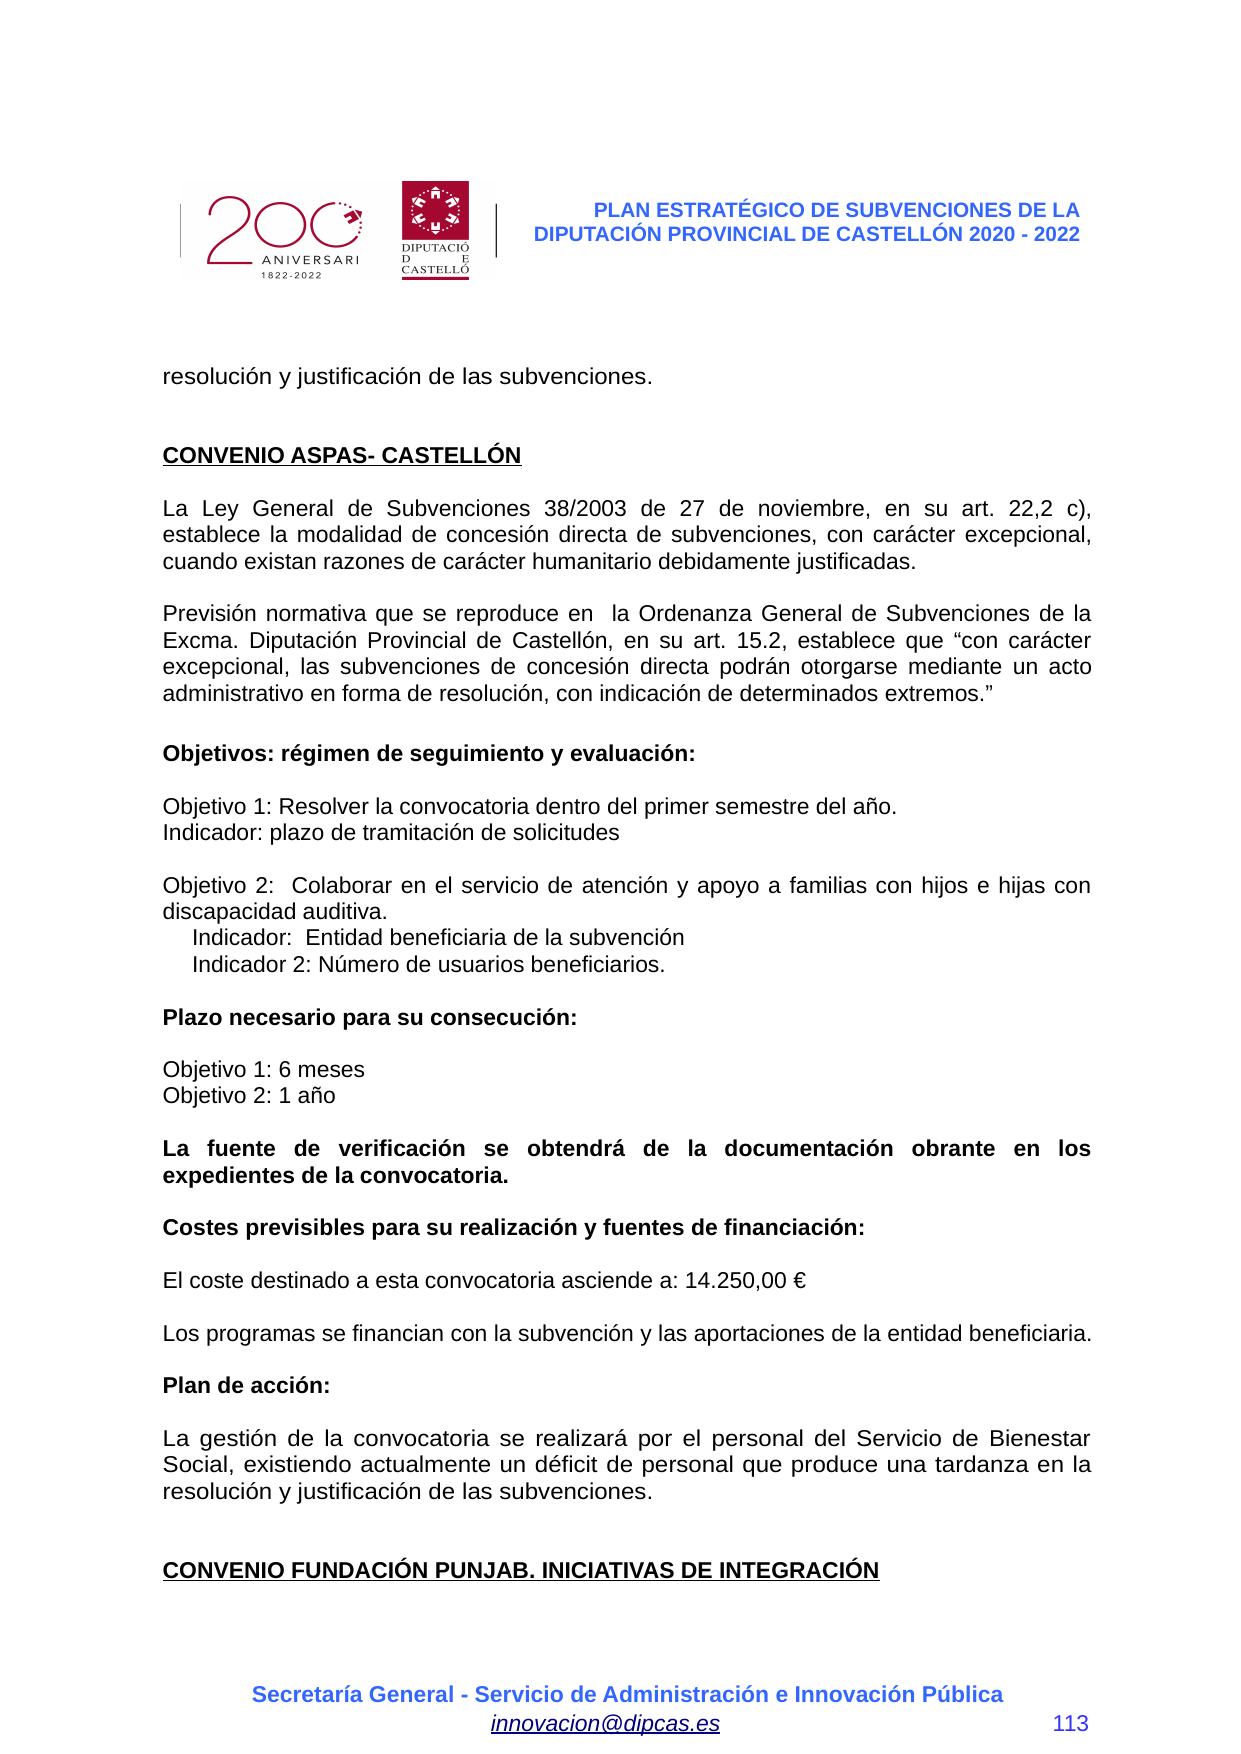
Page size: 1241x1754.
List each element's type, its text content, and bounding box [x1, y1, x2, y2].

text CONVENIO ASPAS- CASTELLÓN [162, 442, 1092, 469]
text La fuente de verificación se obtendrá de la documentación obrante en los expedientes de la convocatoria. [162, 1135, 1092, 1188]
text Objetivo 1: Resolver la convocatoria dentro del primer semestre del año. [162, 793, 1092, 819]
list Objetivos: régimen de seguimiento y evaluación: [162, 740, 1092, 766]
text La Ley General de Subvenciones 38/2003 de 27 de noviembre, en su art. 22,2 c), establece la modalidad de concesión directa de subvenciones, con carácter excepcional, cuando existan razones de carácter humanitario debidamente justificadas. [162, 495, 1092, 574]
text Plan de acción: [162, 1372, 1092, 1399]
text CONVENIO FUNDACIÓN PUNJAB. INICIATIVAS DE INTEGRACIÓN [162, 1557, 1092, 1583]
list Indicador: Entidad beneficiaria de la subvención [162, 924, 1092, 951]
text Previsión normativa que se reproduce en la Ordenanza General de Subvenciones de la Excma. Diputación Provincial de Castellón, en su art. 15.2, establece que “con carácter excepcional, las subvenciones de concesión directa podrán otorgarse mediante un acto administrativo en forma de resolución, con indicación de determinados extremos.” [162, 600, 1092, 706]
text Objetivo 1: 6 meses [162, 1056, 1092, 1082]
text Plazo necesario para su consecución: [162, 1003, 1092, 1030]
text Objetivo 2: 1 año [162, 1082, 1092, 1109]
picture [180, 181, 497, 280]
text Indicador: plazo de tramitación de solicitudes [162, 819, 1092, 845]
text resolución y justificación de las subvenciones. [162, 363, 1092, 389]
text La gestión de la convocatoria se realizará por el personal del Servicio de Bienestar Social, existiendo actualmente un déficit de personal que produce una tardanza en la resolución y justificación de las subvenciones. [162, 1425, 1092, 1504]
list Indicador 2: Número de usuarios beneficiarios. [162, 951, 1092, 977]
text Los programas se financian con la subvención y las aportaciones de la entidad beneficiaria. [162, 1320, 1092, 1346]
text Costes previsibles para su realización y fuentes de financiación: [162, 1214, 1092, 1241]
text Objetivo 2: Colaborar en el servicio de atención y apoyo a familias con hijos e hijas con discapacidad auditiva. [162, 872, 1092, 924]
text El coste destinado a esta convocatoria asciende a: 14.250,00 € [162, 1267, 1092, 1293]
